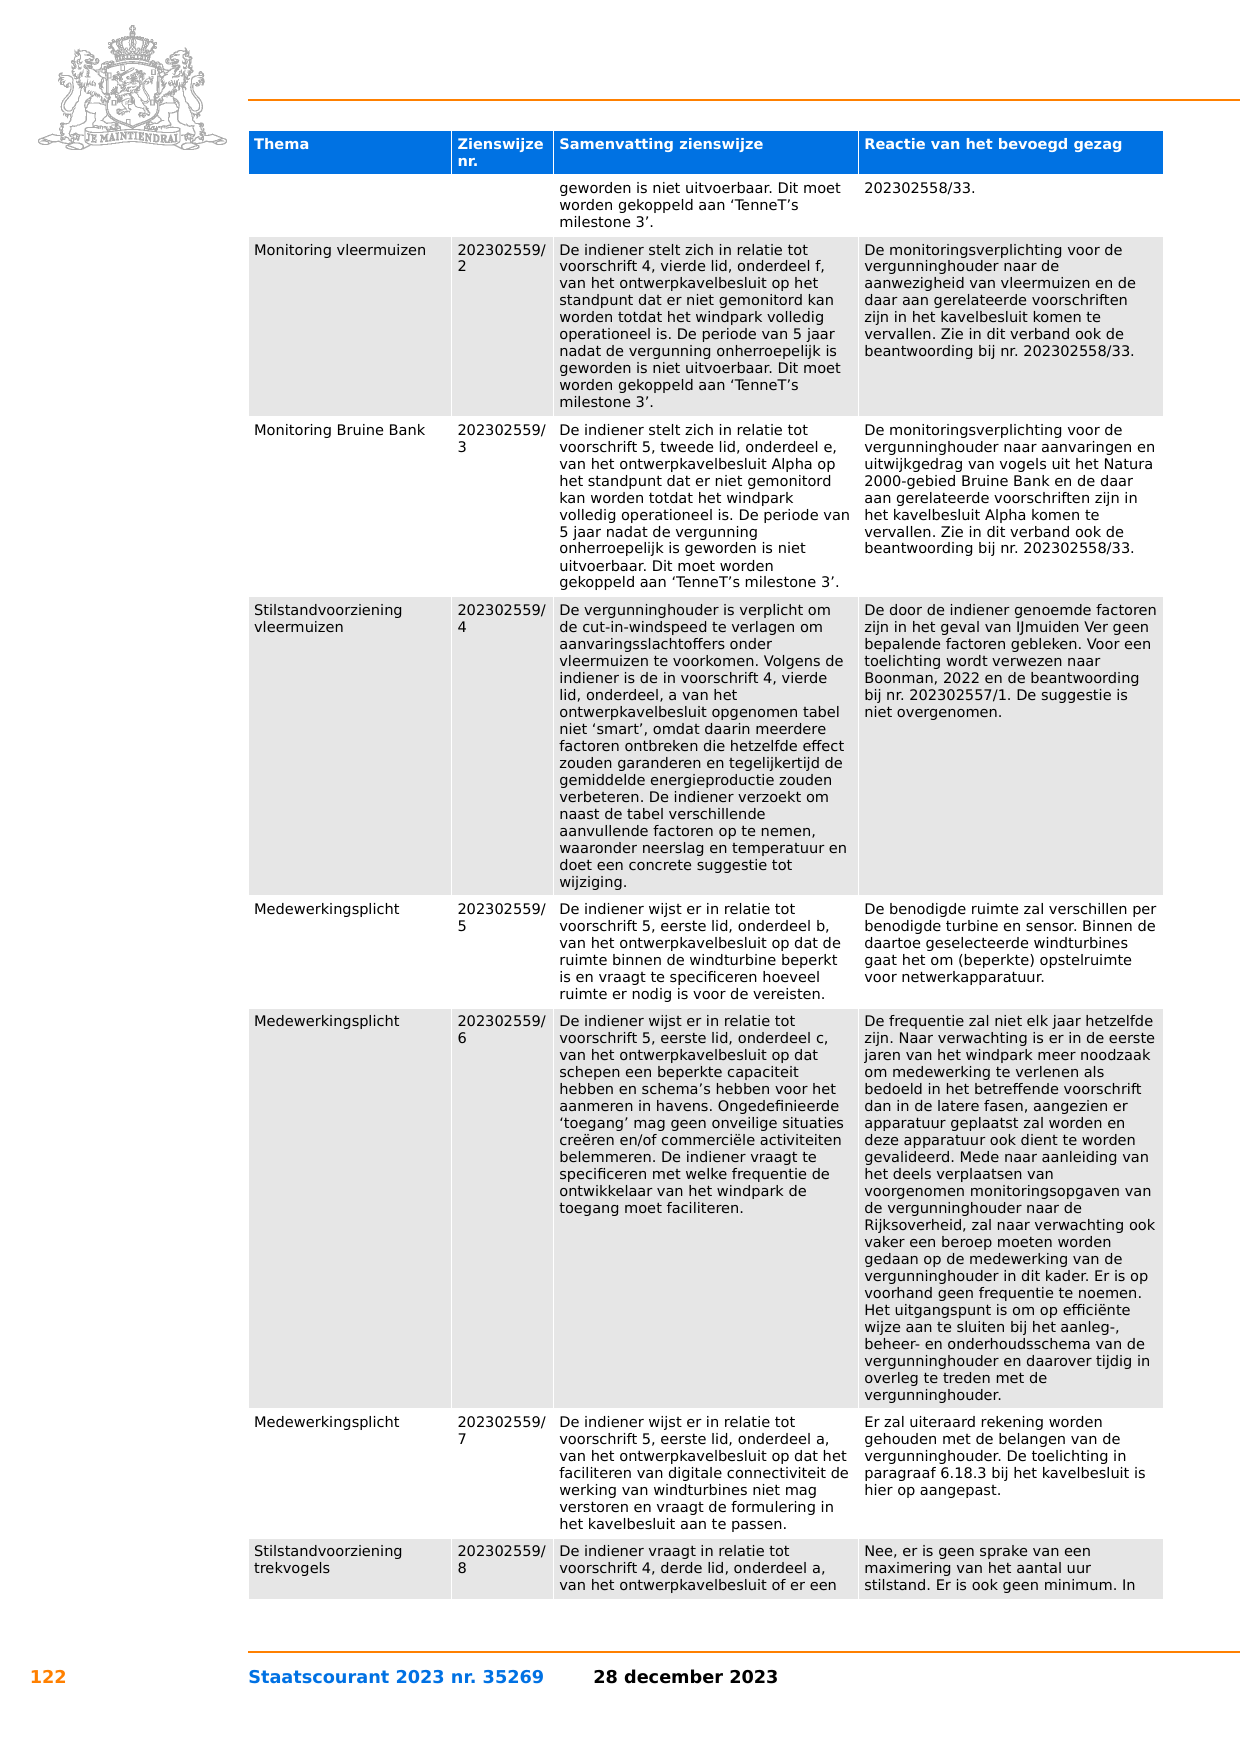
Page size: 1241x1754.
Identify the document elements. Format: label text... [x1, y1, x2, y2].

table_cell 202302559/5 [452, 896, 553, 1007]
table_cell geworden is niet uitvoerbaar. Dit moet worden gekoppeld aan ‘TenneT’s milestone 3’. [554, 175, 858, 236]
table_header Thema [249, 131, 451, 174]
table_cell De door de indiener genoemde factoren zijn in het geval van IJmuiden Ver geen bepalende factoren gebleken. Voor een toelichting wordt verwezen naar Boonman, 2022 en de beantwoording bij nr. 202302557/1. De suggestie is niet overgenomen. [859, 597, 1163, 895]
table_cell De monitoringsverplichting voor de vergunninghouder naar aanvaringen en uitwijkgedrag van vogels uit het Natura 2000-gebied Bruine Bank en de daar aan gerelateerde voorschriften zijn in het kavelbesluit Alpha komen te vervallen. Zie in dit verband ook de beantwoording bij nr. 202302558/33. [859, 417, 1163, 596]
table_cell 202302559/2 [452, 237, 553, 416]
table_cell 202302559/3 [452, 417, 553, 596]
table_cell Stilstandvoorziening vleermuizen [249, 597, 451, 895]
table_cell 202302559/4 [452, 597, 553, 895]
table_cell De monitoringsverplichting voor de vergunninghouder naar de aanwezigheid van vleermuizen en de daar aan gerelateerde voorschriften zijn in het kavelbesluit komen te vervallen. Zie in dit verband ook de beantwoording bij nr. 202302558/33. [859, 237, 1163, 416]
picture [38, 25, 227, 150]
table_cell [249, 175, 451, 236]
table_header Zienswijzenr. [452, 131, 553, 174]
table_cell Medewerkingsplicht [249, 1409, 451, 1538]
table_cell De frequentie zal niet elk jaar hetzelfde zijn. Naar verwachting is er in de eerste jaren van het windpark meer noodzaak om medewerking te verlenen als bedoeld in het betreffende voorschrift dan in de latere fasen, aangezien er apparatuur geplaatst zal worden en deze apparatuur ook dient te worden gevalideerd. Mede naar aanleiding van het deels verplaatsen van voorgenomen monitoringsopgaven van de vergunninghouder naar de Rijksoverheid, zal naar verwachting ook vaker een beroep moeten worden gedaan op de medewerking van de vergunninghouder in dit kader. Er is op voorhand geen frequentie te noemen. Het uitgangspunt is om op efficiënte wijze aan te sluiten bij het aanleg-, beheer- en onderhoudsschema van de vergunninghouder en daarover tijdig in overleg te treden met de vergunninghouder. [859, 1009, 1163, 1408]
table_cell Er zal uiteraard rekening worden gehouden met de belangen van de vergunninghouder. De toelichting in paragraaf 6.18.3 bij het kavelbesluit is hier op aangepast. [859, 1409, 1163, 1538]
table_cell De indiener wijst er in relatie tot voorschrift 5, eerste lid, onderdeel a, van het ontwerpkavelbesluit op dat het faciliteren van digitale connectiviteit de werking van windturbines niet mag verstoren en vraagt de formulering in het kavelbesluit aan te passen. [554, 1409, 858, 1538]
table_cell Monitoring vleermuizen [249, 237, 451, 416]
table_cell De indiener wijst er in relatie tot voorschrift 5, eerste lid, onderdeel c, van het ontwerpkavelbesluit op dat schepen een beperkte capaciteit hebben en schema’s hebben voor het aanmeren in havens. Ongedefinieerde ‘toegang’ mag geen onveilige situaties creëren en/of commerciële activiteiten belemmeren. De indiener vraagt te specificeren met welke frequentie de ontwikkelaar van het windpark de toegang moet faciliteren. [554, 1009, 858, 1408]
table_cell De indiener stelt zich in relatie tot voorschrift 5, tweede lid, onderdeel e, van het ontwerpkavelbesluit Alpha op het standpunt dat er niet gemonitord kan worden totdat het windpark volledig operationeel is. De periode van 5 jaar nadat de vergunning onherroepelijk is geworden is niet uitvoerbaar. Dit moet worden gekoppeld aan ‘TenneT’s milestone 3’. [554, 417, 858, 596]
table_cell De indiener stelt zich in relatie tot voorschrift 4, vierde lid, onderdeel f, van het ontwerpkavelbesluit op het standpunt dat er niet gemonitord kan worden totdat het windpark volledig operationeel is. De periode van 5 jaar nadat de vergunning onherroepelijk is geworden is niet uitvoerbaar. Dit moet worden gekoppeld aan ‘TenneT’s milestone 3’. [554, 237, 858, 416]
table_cell De benodigde ruimte zal verschillen per benodigde turbine en sensor. Binnen de daartoe geselecteerde windturbines gaat het om (beperkte) opstelruimte voor netwerkapparatuur. [859, 896, 1163, 1007]
table_cell Stilstandvoorziening trekvogels [249, 1539, 451, 1599]
table_cell Nee, er is geen sprake van een maximering van het aantal uur stilstand. Er is ook geen minimum. In [859, 1539, 1163, 1599]
table_cell Medewerkingsplicht [249, 896, 451, 1007]
table_cell 202302559/7 [452, 1409, 553, 1538]
table_cell [452, 175, 553, 236]
table_cell Monitoring Bruine Bank [249, 417, 451, 596]
table_cell De indiener wijst er in relatie tot voorschrift 5, eerste lid, onderdeel b, van het ontwerpkavelbesluit op dat de ruimte binnen de windturbine beperkt is en vraagt te specificeren hoeveel ruimte er nodig is voor de vereisten. [554, 896, 858, 1007]
table_cell 202302559/8 [452, 1539, 553, 1599]
table_cell Medewerkingsplicht [249, 1009, 451, 1408]
table_cell 202302558/33. [859, 175, 1163, 236]
table_cell De indiener vraagt in relatie tot voorschrift 4, derde lid, onderdeel a, van het ontwerpkavelbesluit of er een [554, 1539, 858, 1599]
table_cell 202302559/6 [452, 1009, 553, 1408]
table_header Reactie van het bevoegd gezag [859, 131, 1163, 174]
table_header Samenvatting zienswijze [554, 131, 858, 174]
table_cell De vergunninghouder is verplicht om de cut-in-windspeed te verlagen om aanvaringsslachtoffers onder vleermuizen te voorkomen. Volgens de indiener is de in voorschrift 4, vierde lid, onderdeel, a van het ontwerpkavelbesluit opgenomen tabel niet ‘smart’, omdat daarin meerdere factoren ontbreken die hetzelfde effect zouden garanderen en tegelijkertijd de gemiddelde energieproductie zouden verbeteren. De indiener verzoekt om naast de tabel verschillende aanvullende factoren op te nemen, waaronder neerslag en temperatuur en doet een concrete suggestie tot wijziging. [554, 597, 858, 895]
